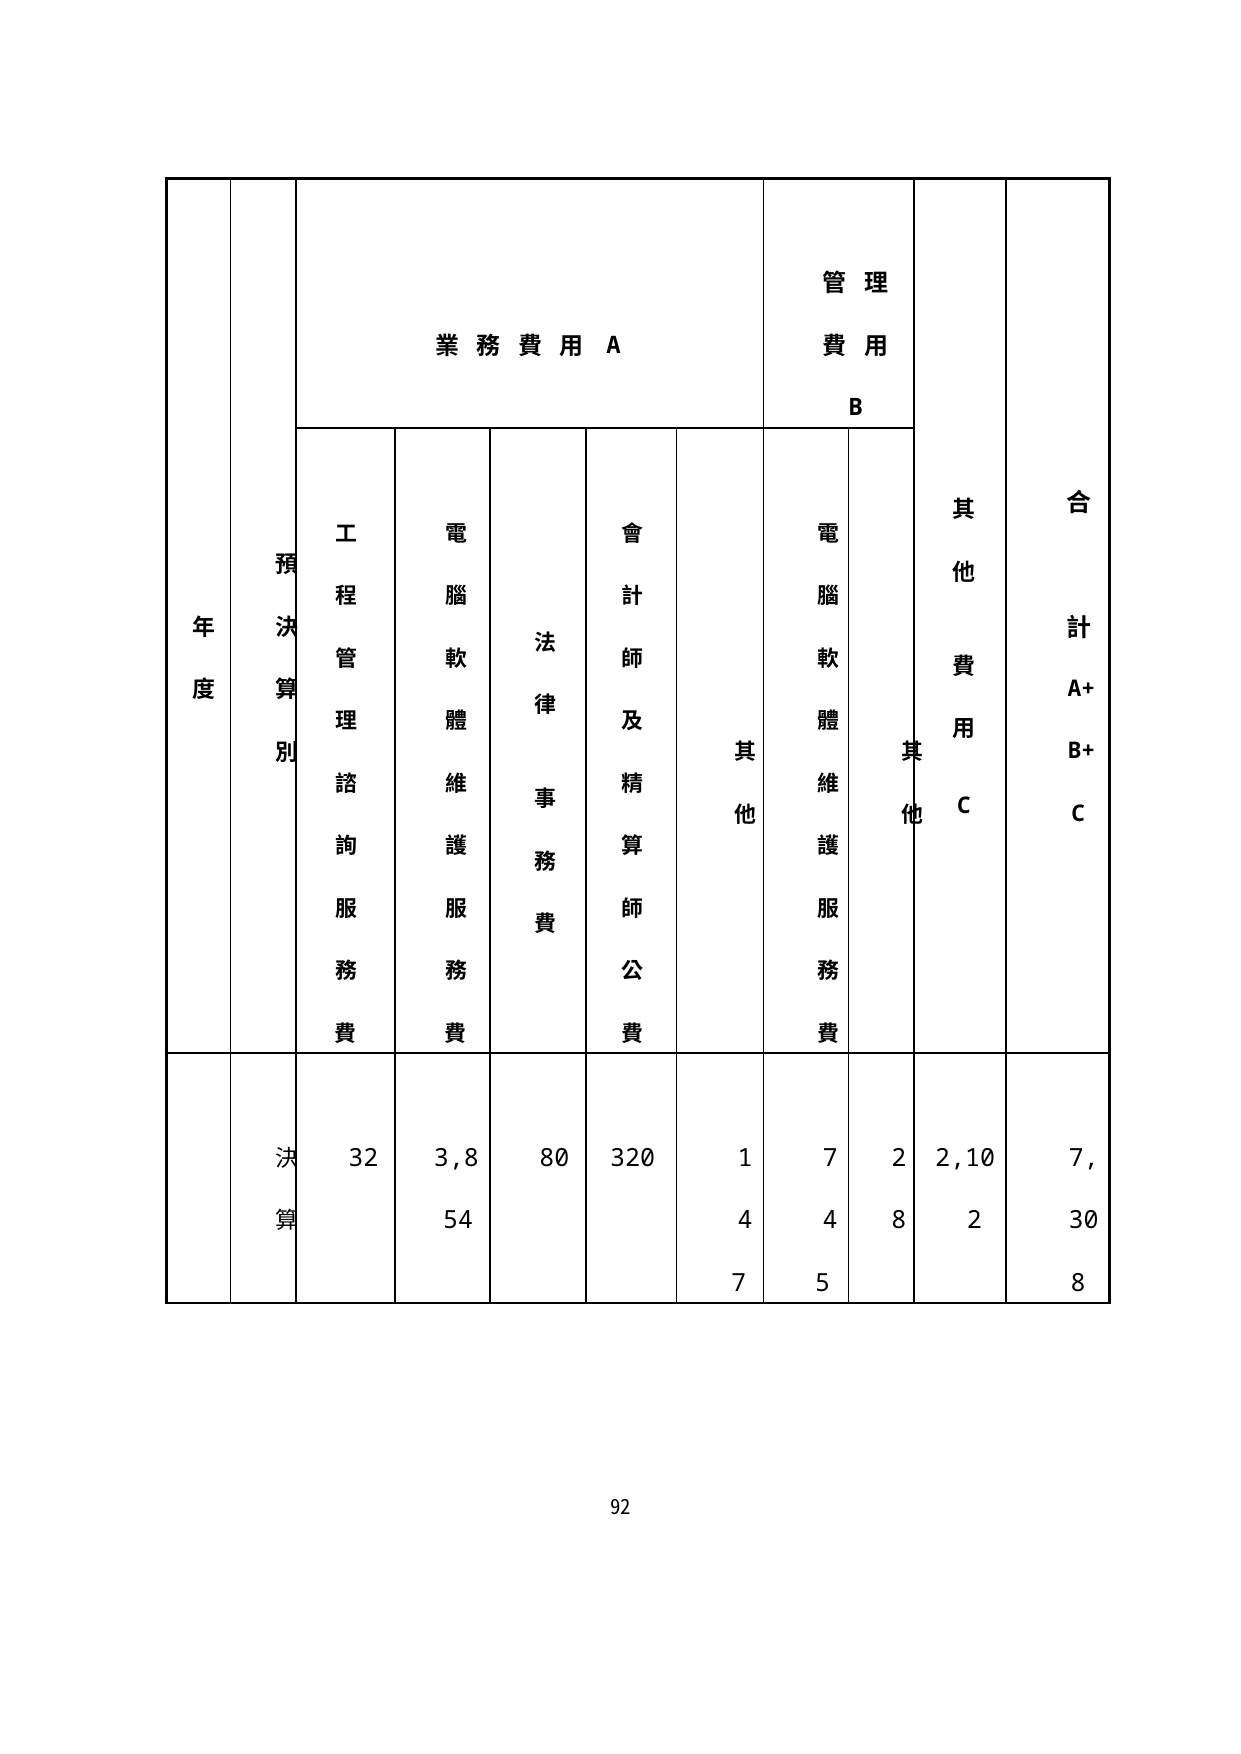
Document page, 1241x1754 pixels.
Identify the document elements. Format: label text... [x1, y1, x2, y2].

table_header 管理費用B [764, 180, 913, 427]
table_header 其他 費用 C [915, 180, 1005, 1052]
table_cell 會計師及精算師公費 [587, 429, 676, 1052]
table_cell 工程管理諮詢服務費 [297, 429, 394, 1052]
table_header 年度 [168, 180, 230, 1052]
table_cell 32 [297, 1054, 394, 1302]
table_cell 3,854 [396, 1054, 489, 1302]
table_cell 745 [764, 1054, 848, 1302]
table_cell 80 [491, 1054, 585, 1302]
table_cell 電腦軟體維護服務費 [764, 429, 848, 1052]
table_header 業務費用A [297, 180, 763, 427]
table_header 合 計 A+B+C [1007, 180, 1108, 1052]
table_cell 28 [849, 1054, 913, 1302]
table_header 預決算別 [231, 180, 295, 1052]
table_cell 其他 [677, 429, 763, 1052]
table_cell 其他 [849, 429, 913, 1052]
table_cell 法 律 事務費 [491, 429, 585, 1052]
table_cell 7,308 [1007, 1054, 1108, 1302]
table_cell 320 [587, 1054, 676, 1302]
table_cell 決算 [231, 1054, 295, 1302]
table_cell 電腦軟體維護服務費 [396, 429, 489, 1052]
table_cell 147 [677, 1054, 763, 1302]
table_cell [168, 1054, 230, 1302]
table_cell 2,102 [915, 1054, 1005, 1302]
